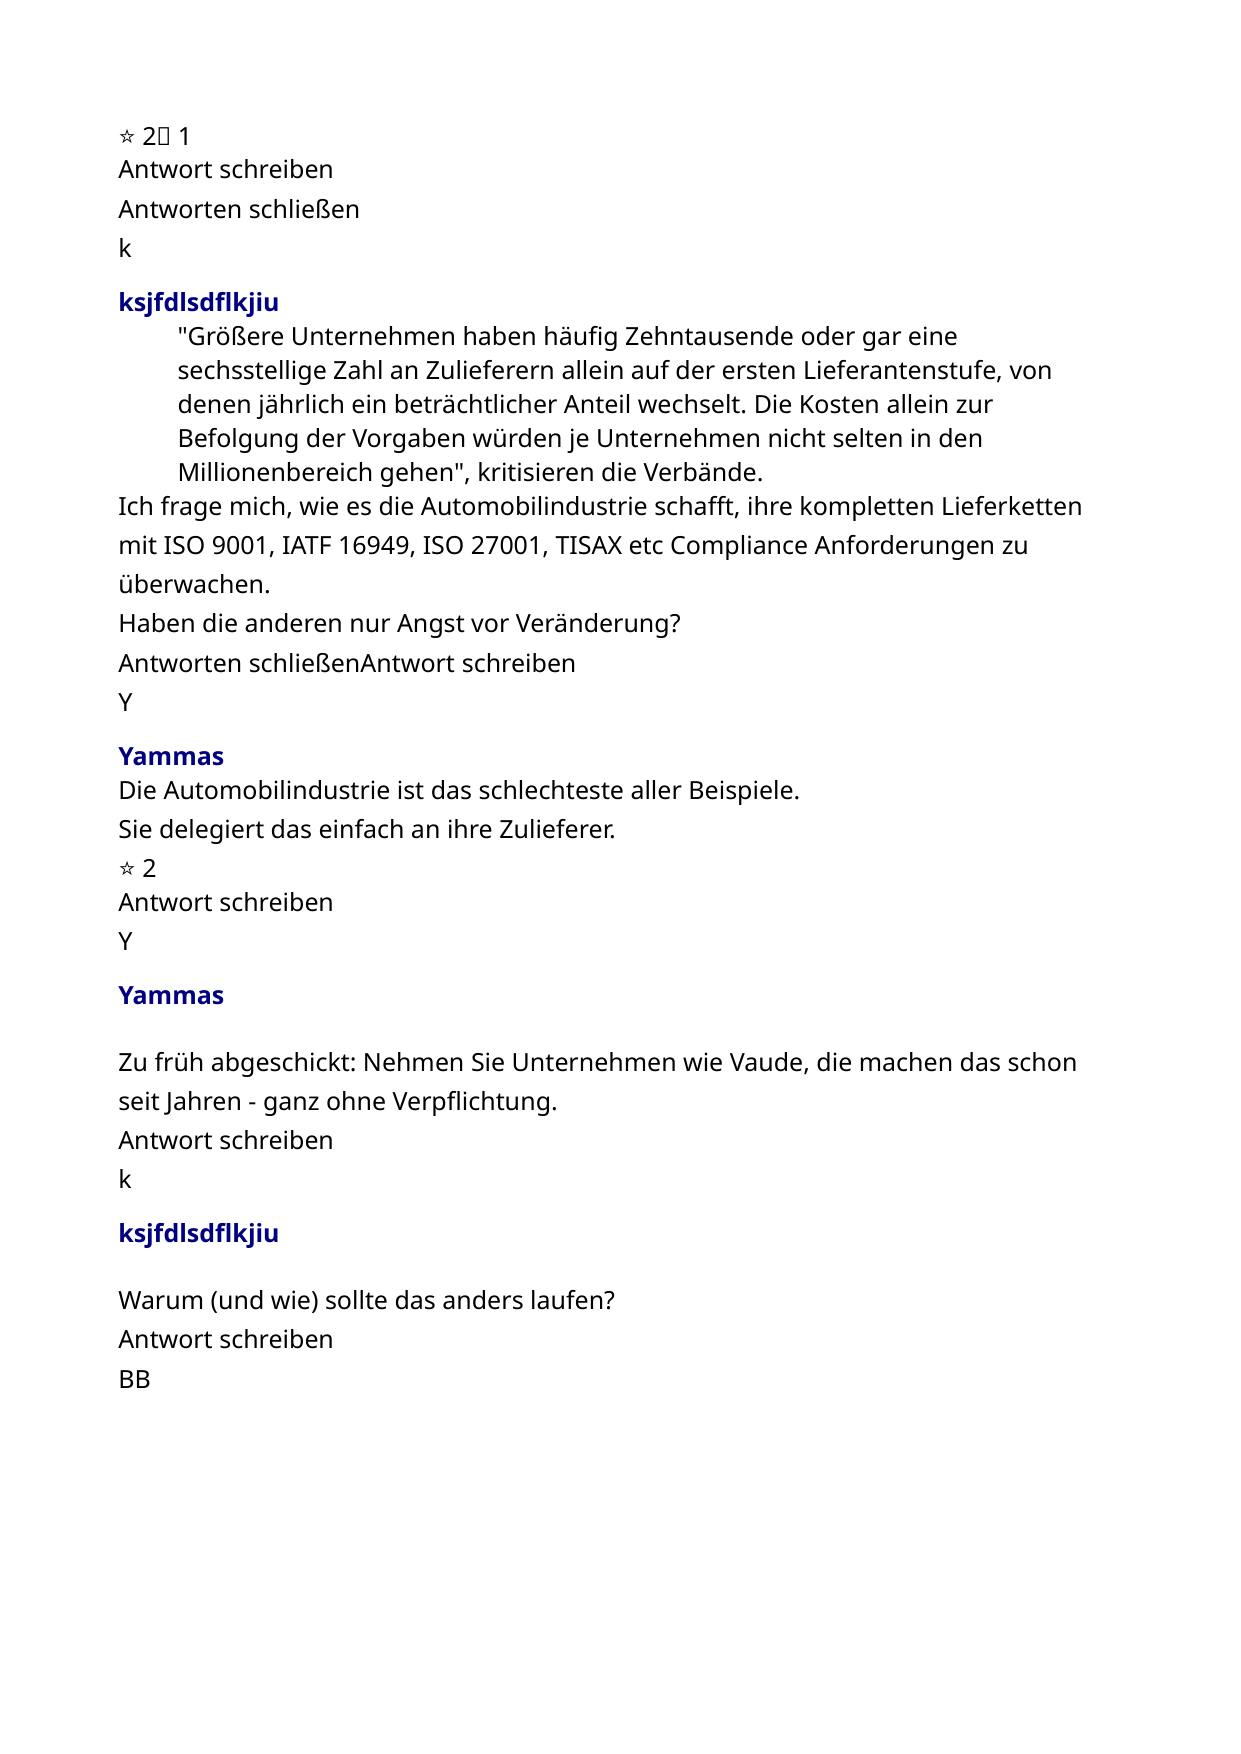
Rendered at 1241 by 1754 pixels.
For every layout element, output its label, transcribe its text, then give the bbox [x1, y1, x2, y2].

text Antworten schließenAntwort schreiben [118, 645, 1122, 679]
subtitle Yammas [118, 978, 1122, 1012]
text Antwort schreiben [118, 885, 1122, 919]
text Antworten schließen [118, 191, 1122, 225]
text Die Automobilindustrie ist das schlechteste aller Beispiele. [118, 772, 1122, 806]
text Warum (und wie) sollte das anders laufen? [118, 1283, 1122, 1317]
text Y [118, 924, 1122, 958]
text ⭐️ 2🤨 1 [118, 118, 1122, 152]
text Antwort schreiben [118, 1123, 1122, 1157]
text Zu früh abgeschickt: Nehmen Sie Unternehmen wie Vaude, die machen das schon seit Jahren - ganz ohne Verpflichtung. [118, 1045, 1122, 1118]
text k [118, 1162, 1122, 1196]
subtitle ksjfdlsdflkjiu [118, 1216, 1122, 1250]
text Sie delegiert das einfach an ihre Zulieferer. [118, 811, 1122, 846]
text BB [118, 1361, 1122, 1395]
text k [118, 231, 1122, 264]
text Haben die anderen nur Angst vor Veränderung? [118, 606, 1122, 640]
text Antwort schreiben [118, 1322, 1122, 1356]
text Antwort schreiben [118, 152, 1122, 186]
text Ich frage mich, wie es die Automobilindustrie schafft, ihre kompletten Lieferketten mit ISO 9001, IATF 16949, ISO 27001, TISAX etc Compliance Anforderungen zu überwachen. [118, 489, 1122, 601]
text "Größere Unternehmen haben häufig Zehntausende oder gar eine sechsstellige Zahl an Zulieferern allein auf der ersten Lieferantenstufe, von denen jährlich ein beträchtlicher Anteil wechselt. Die Kosten allein zur Befolgung der Vorgaben würden je Unternehmen nicht selten in den Millionenbereich gehen", kritisieren die Verbände. [177, 318, 1063, 489]
subtitle ksjfdlsdflkjiu [118, 284, 1122, 318]
text ⭐️ 2 [118, 851, 1122, 885]
text Y [118, 684, 1122, 718]
subtitle Yammas [118, 738, 1122, 772]
